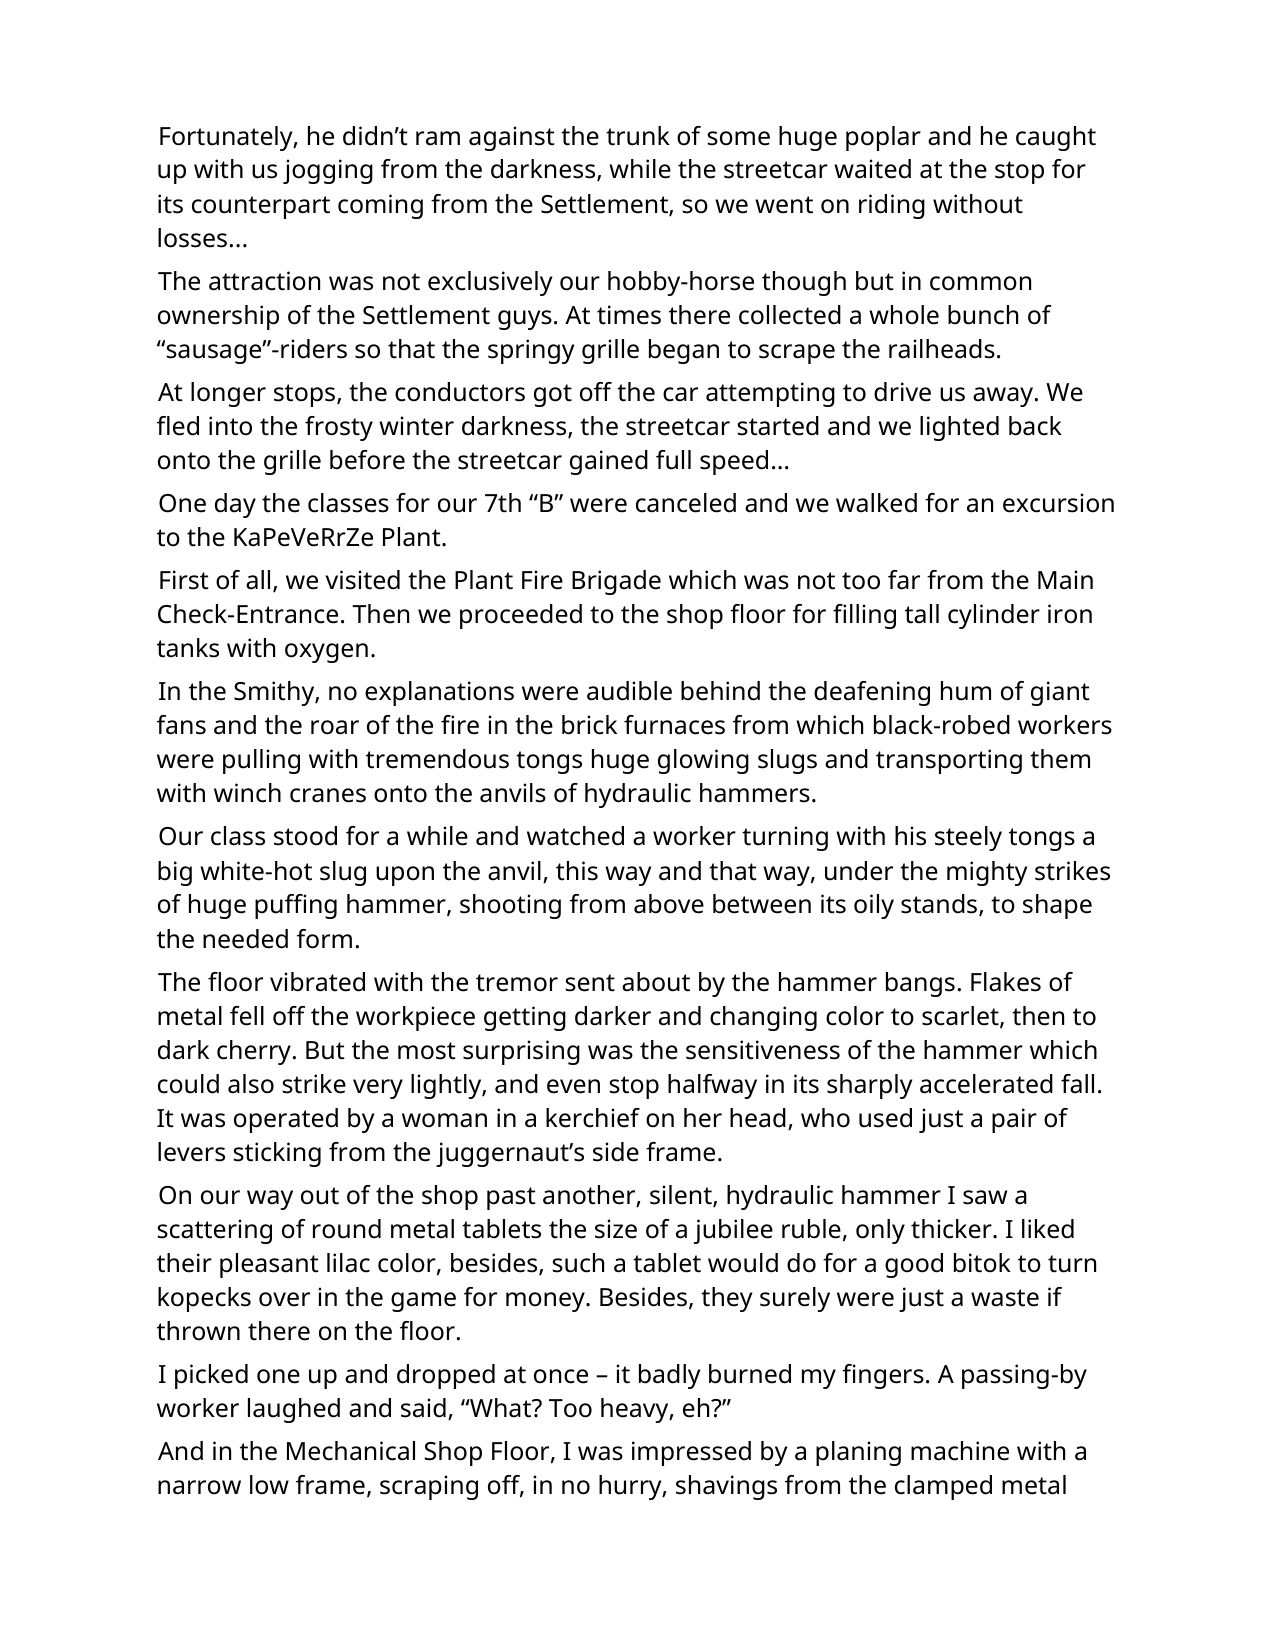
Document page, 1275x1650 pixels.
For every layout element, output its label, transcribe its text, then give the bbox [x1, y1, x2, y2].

text One day the classes for our 7th “B” were canceled and we walked for an excursion to the KaPeVeRrZe Plant. [156, 486, 1118, 554]
text First of all, we visited the Plant Fire Brigade which was not too far from the Main Check-Entrance. Then we proceeded to the shop floor for filling tall cylinder iron tanks with oxygen. [156, 563, 1118, 665]
text In the Smithy, no explanations were audible behind the deafening hum of giant fans and the roar of the fire in the brick furnaces from which black-robed workers were pulling with tremendous tongs huge glowing slugs and transporting them with winch cranes onto the anvils of hydraulic hammers. [156, 674, 1118, 810]
text On our way out of the shop past another, silent, hydraulic hammer I saw a scattering of round metal tablets the size of a jubilee ruble, only thicker. I liked their pleasant lilac color, besides, such a tablet would do for a good bitok to turn kopecks over in the game for money. Besides, they surely were just a waste if thrown there on the floor. [156, 1178, 1118, 1348]
text The attraction was not exclusively our hobby-horse though but in common ownership of the Settlement guys. At times there collected a whole bunch of “sausage”-riders so that the springy grille began to scrape the railheads. [156, 263, 1118, 366]
text I picked one up and dropped at once – it badly burned my fingers. A passing-by worker laughed and said, “What? Too heavy, eh?” [156, 1357, 1118, 1425]
text Our class stood for a while and watched a worker turning with his steely tongs a big white-hot slug upon the anvil, this way and that way, under the mighty strikes of huge puffing hammer, shooting from above between its oily stands, to shape the needed form. [156, 819, 1118, 955]
text Fortunately, he didn’t ram against the trunk of some huge poplar and he caught up with us jogging from the darkness, while the streetcar waited at the stop for its counterpart coming from the Settlement, so we went on riding without losses... [156, 118, 1118, 254]
text And in the Mechanical Shop Floor, I was impressed by a planing machine with a narrow low frame, scraping off, in no hurry, shavings from the clamped metal [156, 1434, 1118, 1502]
text The floor vibrated with the tremor sent about by the hammer bangs. Flakes of metal fell off the workpiece getting darker and changing color to scarlet, then to dark cherry. But the most surprising was the sensitiveness of the hammer which could also strike very lightly, and even stop halfway in its sharply accelerated fall. It was operated by a woman in a kerchief on her head, who used just a pair of levers sticking from the juggernaut’s side frame. [156, 964, 1118, 1169]
text At longer stops, the conductors got off the car attempting to drive us away. We fled into the frosty winter darkness, the streetcar started and we lighted back onto the grille before the streetcar gained full speed… [156, 374, 1118, 477]
